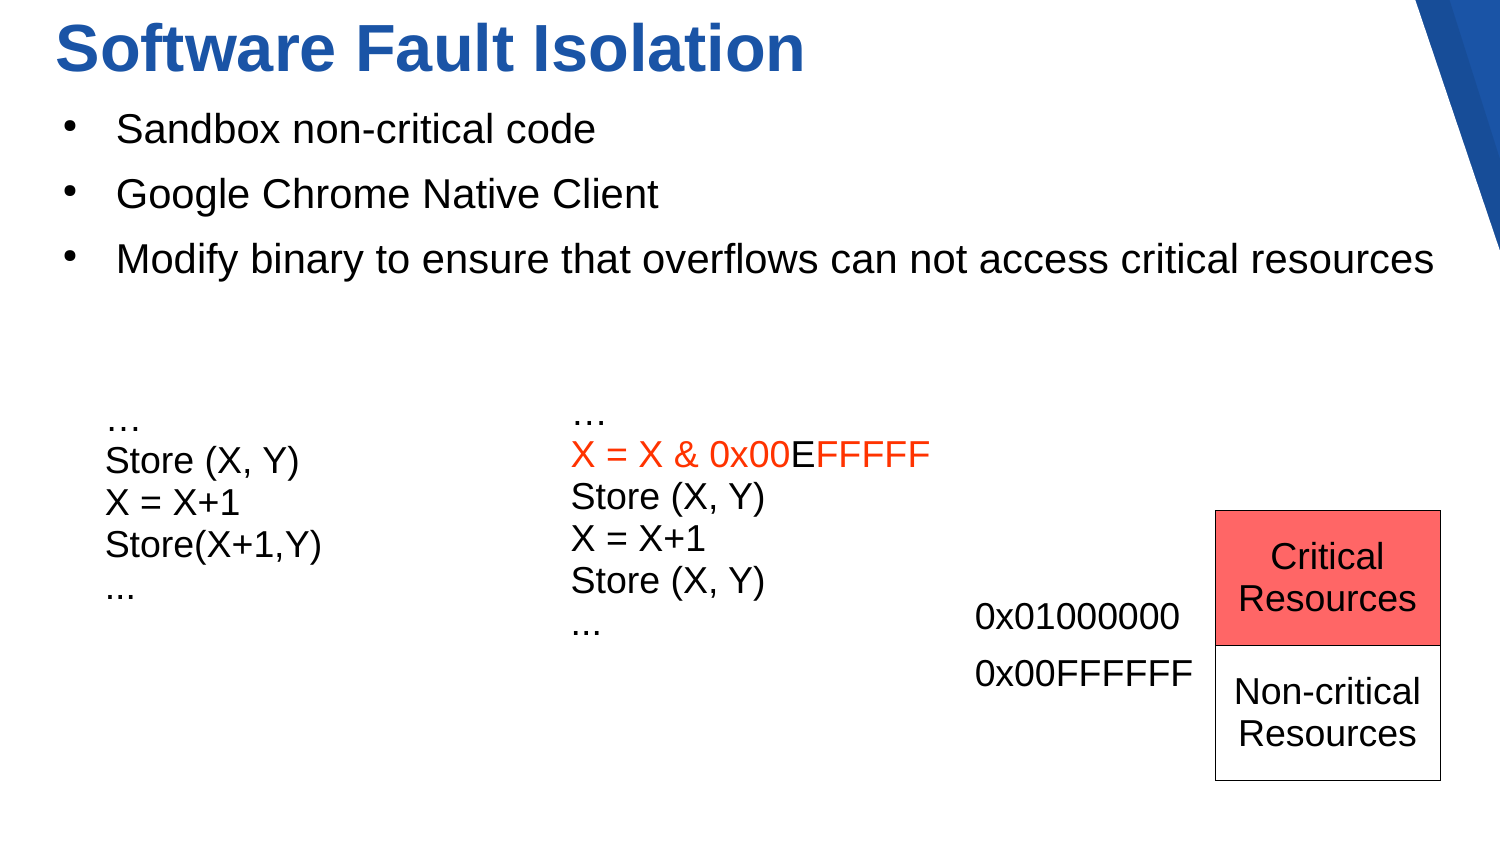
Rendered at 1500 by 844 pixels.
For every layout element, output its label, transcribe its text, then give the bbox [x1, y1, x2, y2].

text_box 0x00FFFFFF [960, 645, 1220, 702]
title Software Fault Isolation [40, 32, 1366, 87]
list Sandbox non-critical code Google Chrome Native Client Modify binary to ensure that overflows can not access critical resources [30, 87, 1486, 526]
text_box … Store (X, Y) X = X+1 Store(X+1,Y) ... [90, 390, 555, 615]
text_box Non-critical Resources [1215, 646, 1441, 781]
text_box Critical Resources [1215, 510, 1441, 646]
text_box … X = X & 0x00EFFFFF Store (X, Y) X = X+1 Store (X, Y) ... [555, 384, 1051, 651]
text_box 0x01000000 [960, 588, 1196, 646]
